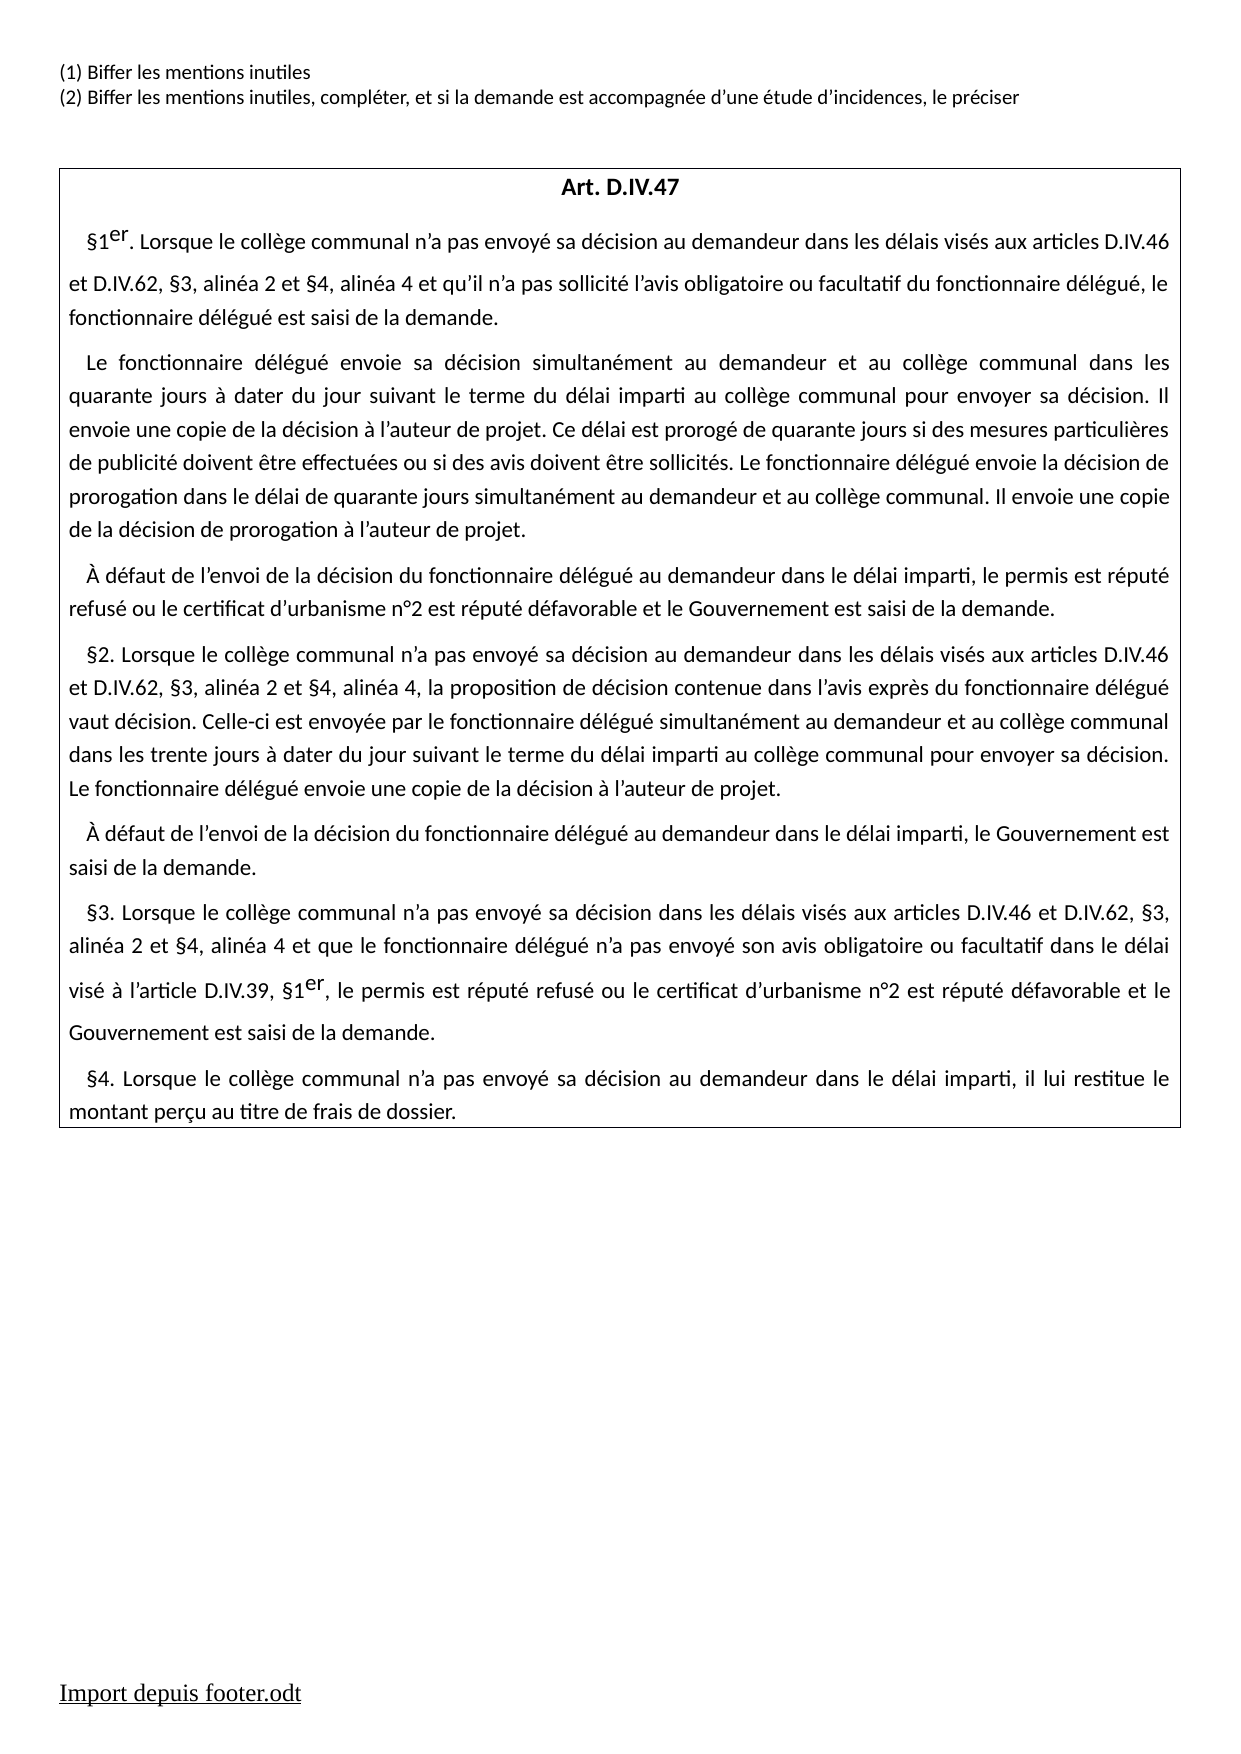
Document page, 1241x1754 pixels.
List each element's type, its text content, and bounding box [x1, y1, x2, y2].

text À défaut de l’envoi de la décision du fonctionnaire délégué au demandeur dans le délai imparti, le Gouvernement est saisi de la demande. [60, 816, 1180, 881]
text À défaut de l’envoi de la décision du fonctionnaire délégué au demandeur dans le délai imparti, le permis est réputé refusé ou le certificat d’urbanisme n°2 est réputé défavorable et le Gouvernement est saisi de la demande. [60, 558, 1180, 622]
text (2) Biffer les mentions inutiles, compléter, et si la demande est accompagnée d’une étude d’incidences, le préciser [59, 84, 1181, 110]
text (1) Biffer les mentions inutiles [59, 59, 1181, 84]
text §3. Lorsque le collège communal n’a pas envoyé sa décision dans les délais visés aux articles D.IV.46 et D.IV.62, §3, alinéa 2 et §4, alinéa 4 et que le fonctionnaire délégué n’a pas envoyé son avis obligatoire ou facultatif dans le délai visé à l’article D.IV.39, §1er, le permis est réputé refusé ou le certificat d’urbanisme n°2 est réputé défavorable et le Gouvernement est saisi de la demande. [60, 895, 1180, 1046]
text §4. Lorsque le collège communal n’a pas envoyé sa décision au demandeur dans le délai imparti, il lui restitue le montant perçu au titre de frais de dossier. [60, 1061, 1180, 1127]
text §2. Lorsque le collège communal n’a pas envoyé sa décision au demandeur dans les délais visés aux articles D.IV.46 et D.IV.62, §3, alinéa 2 et §4, alinéa 4, la proposition de décision contenue dans l’avis exprès du fonctionnaire délégué vaut décision. Celle-ci est envoyée par le fonctionnaire délégué simultanément au demandeur et au collège communal dans les trente jours à dater du jour suivant le terme du délai imparti au collège communal pour envoyer sa décision. Le fonctionnaire délégué envoie une copie de la décision à l’auteur de projet. [60, 637, 1180, 802]
text Le fonctionnaire délégué envoie sa décision simultanément au demandeur et au collège communal dans les quarante jours à dater du jour suivant le terme du délai imparti au collège communal pour envoyer sa décision. Il envoie une copie de la décision à l’auteur de projet. Ce délai est prorogé de quarante jours si des mesures particulières de publicité doivent être effectuées ou si des avis doivent être sollicités. Le fonctionnaire délégué envoie la décision de prorogation dans le délai de quarante jours simultanément au demandeur et au collège communal. Il envoie une copie de la décision de prorogation à l’auteur de projet. [60, 345, 1180, 544]
text Art. D.IV.47 [60, 169, 1180, 201]
text §1er. Lorsque le collège communal n’a pas envoyé sa décision au demandeur dans les délais visés aux articles D.IV.46 et D.IV.62, §3, alinéa 2 et §4, alinéa 4 et qu’il n’a pas sollicité l’avis obligatoire ou facultatif du fonctionnaire délégué, le fonctionnaire délégué est saisi de la demande. [60, 216, 1180, 331]
